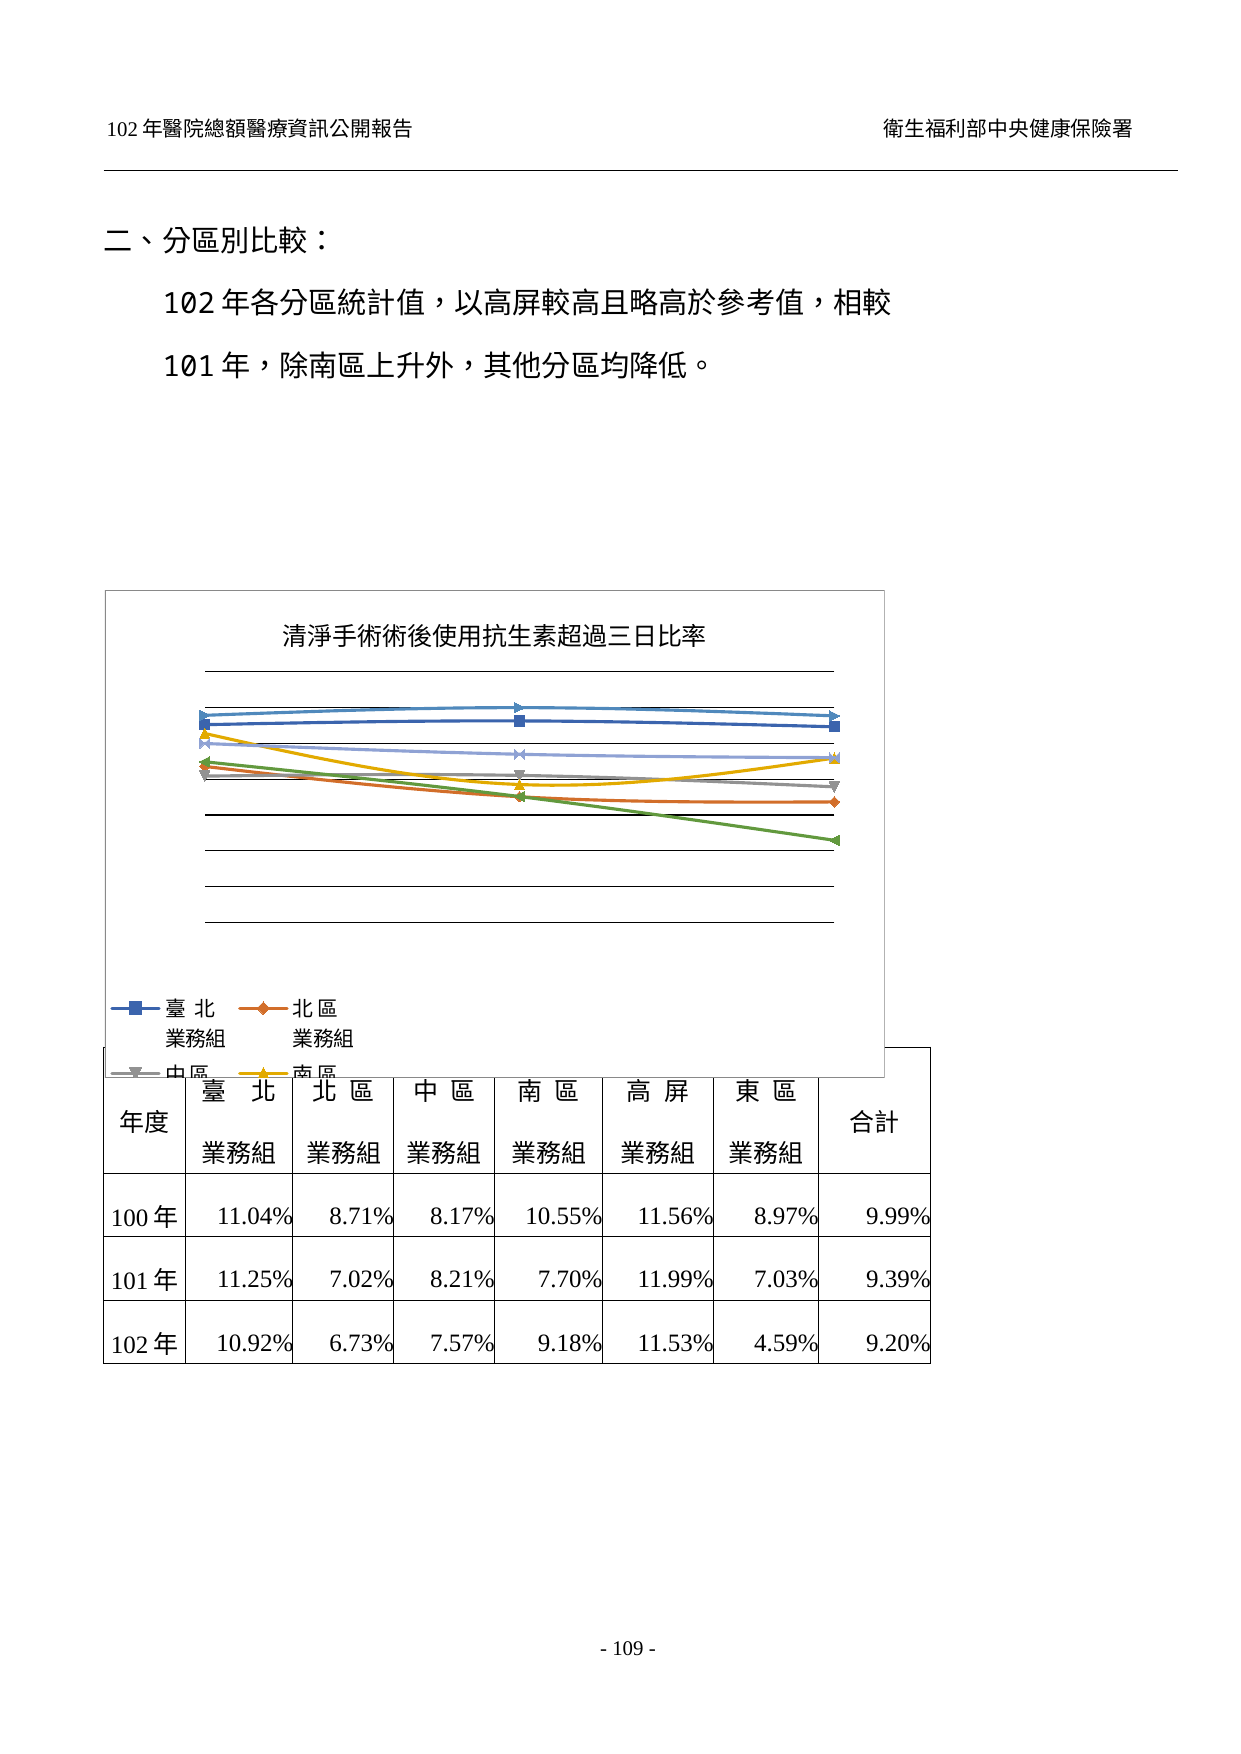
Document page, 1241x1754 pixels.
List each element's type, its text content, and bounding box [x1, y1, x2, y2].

table_cell 年度 [104, 1078, 185, 1173]
table_cell 100年 [104, 1174, 185, 1236]
table_cell 8.97% [714, 1174, 818, 1236]
table_cell 7.57% [394, 1301, 494, 1363]
table_cell 7.03% [714, 1237, 818, 1300]
table_cell 臺 北 業務組 [186, 1078, 292, 1173]
table_cell 8.21% [394, 1237, 494, 1300]
table_cell 8.17% [394, 1174, 494, 1236]
table_cell 7.02% [293, 1237, 393, 1300]
table_cell 9.18% [495, 1301, 602, 1363]
table_cell [104, 384, 930, 984]
table_cell 102年各分區統計值，以高屏較高且略高於參考值，相較101年，除南區上升外，其他分區均降低。 [104, 259, 930, 384]
table_cell [885, 984, 930, 1047]
table_cell 南 區 業務組 [495, 1078, 602, 1173]
table_cell 9.39% [819, 1237, 930, 1300]
table_header 二、分區別比較： [104, 197, 930, 259]
table_cell 10.55% [495, 1174, 602, 1236]
table_cell 11.25% [186, 1237, 292, 1300]
table_cell 8.71% [293, 1174, 393, 1236]
table_cell 11.56% [603, 1174, 713, 1236]
table_cell 11.53% [603, 1301, 713, 1363]
table_cell 11.99% [603, 1237, 713, 1300]
table_cell 102年 [104, 1301, 185, 1363]
table_cell 101年 [104, 1237, 185, 1300]
table_cell 11.04% [186, 1174, 292, 1236]
table_cell 合計 [819, 1048, 930, 1173]
table_cell 10.92% [186, 1301, 292, 1363]
table_cell 4.59% [714, 1301, 818, 1363]
table_cell 7.70% [495, 1237, 602, 1300]
table_cell [104, 1364, 930, 1438]
table_cell 9.99% [819, 1174, 930, 1236]
table_cell 6.73% [293, 1301, 393, 1363]
table_cell 中 區 業務組 [394, 1078, 494, 1173]
table_cell 東 區 業務組 [714, 1078, 818, 1173]
table_cell 北 區 業務組 [293, 1078, 393, 1173]
table_cell 高 屏 業務組 [603, 1078, 713, 1173]
table_cell 9.20% [819, 1301, 930, 1363]
